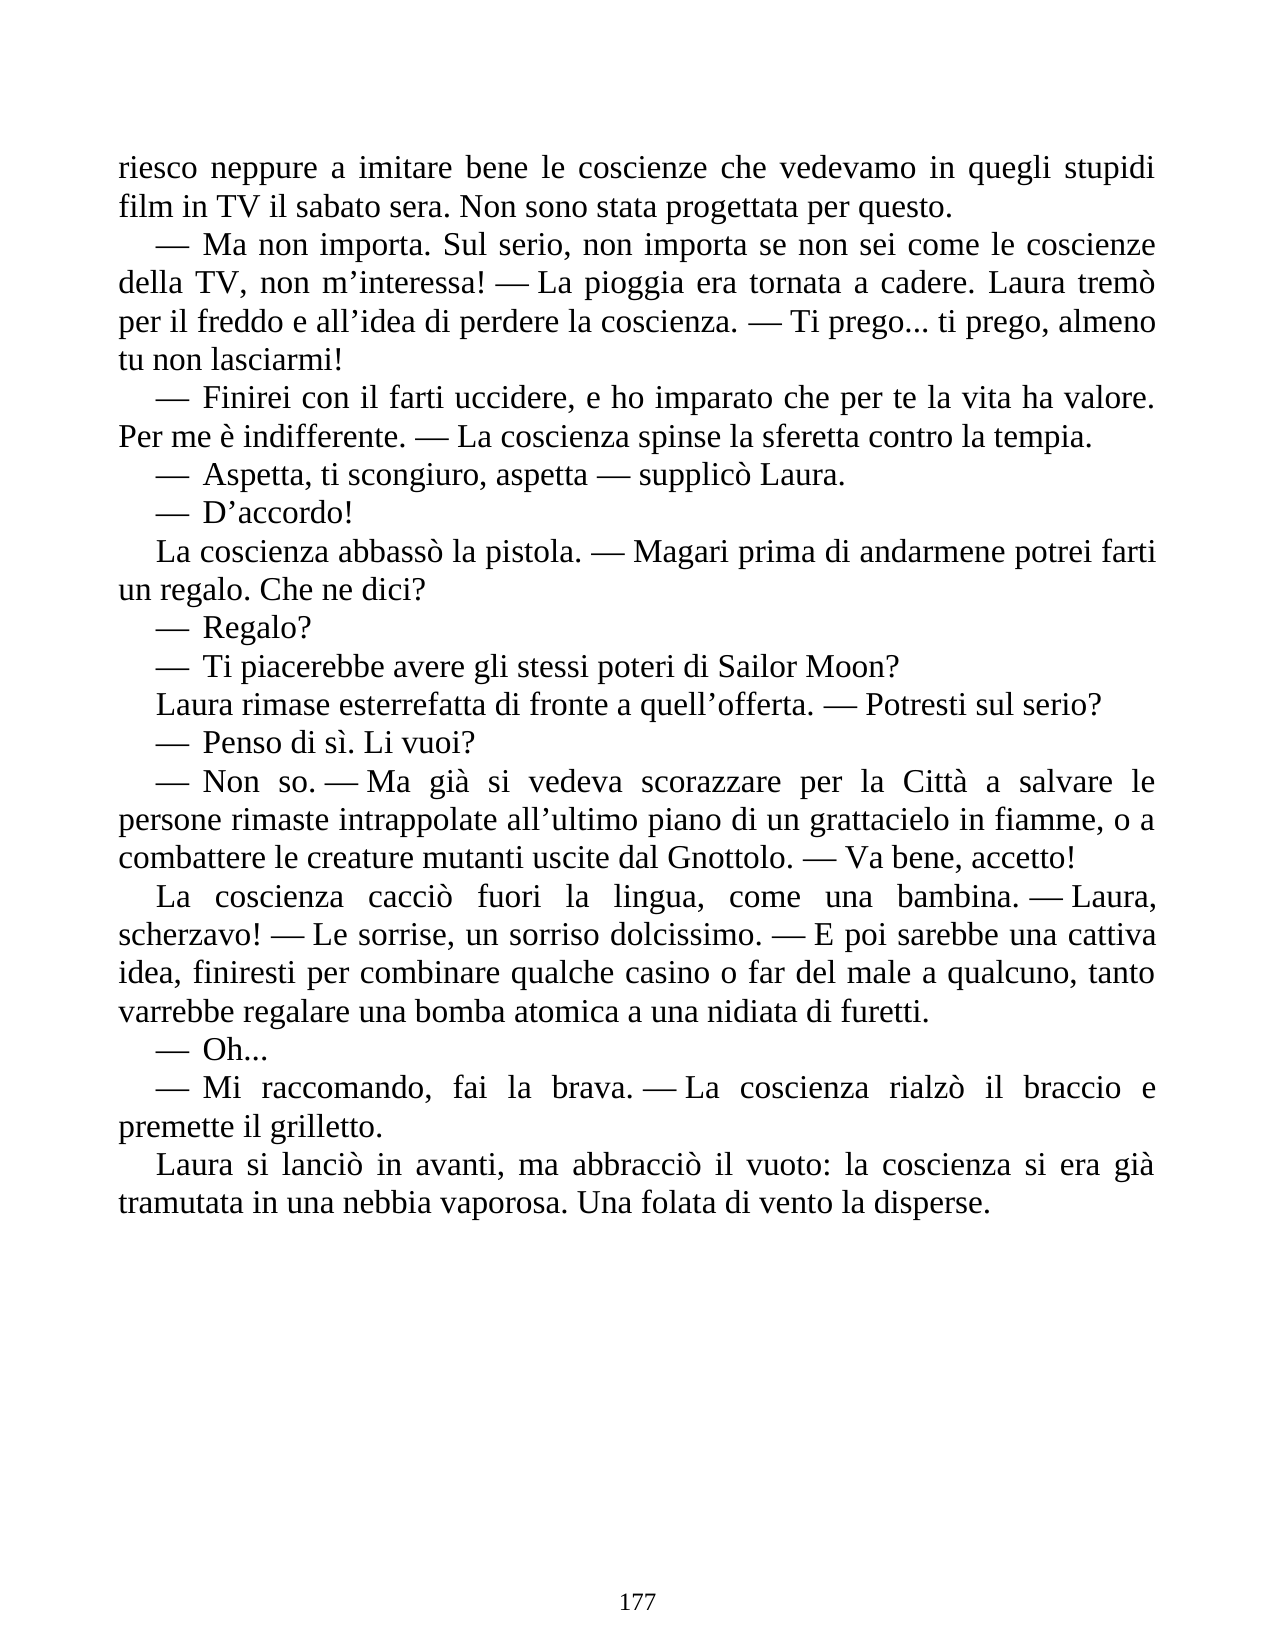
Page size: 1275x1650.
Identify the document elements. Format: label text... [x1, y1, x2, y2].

text — Mi raccomando, fai la brava. — La coscienza rialzò il braccio e premette il grilletto. [118, 1068, 1157, 1144]
text — Regalo? [118, 608, 1157, 646]
text — Penso di sì. Li vuoi? [118, 723, 1157, 761]
text — Oh... [118, 1029, 1157, 1068]
text — D’accordo! [118, 493, 1157, 531]
text La coscienza cacciò fuori la lingua, come una bambina. — Laura, scherzavo! — Le sorrise, un sorriso dolcissimo. — E poi sarebbe una cattiva idea, finiresti per combinare qualche casino o far del male a qualcuno, tanto varrebbe regalare una bomba atomica a una nidiata di furetti. [118, 876, 1157, 1029]
text La coscienza abbassò la pistola. — Magari prima di andarmene potrei farti un regalo. Che ne dici? [118, 531, 1157, 608]
text — Aspetta, ti scongiuro, aspetta — supplicò Laura. [118, 454, 1157, 493]
text — Finirei con il farti uccidere, e ho imparato che per te la vita ha valore. Per me è indifferente. — La coscienza spinse la sferetta contro la tempia. [118, 378, 1157, 454]
text Laura si lanciò in avanti, ma abbracciò il vuoto: la coscienza si era già tramutata in una nebbia vaporosa. Una folata di vento la disperse. [118, 1144, 1157, 1221]
text — Non so. — Ma già si vedeva scorazzare per la Città a salvare le persone rimaste intrappolate all’ultimo piano di un grattacielo in fiamme, o a combattere le creature mutanti uscite dal Gnottolo. — Va bene, accetto! [118, 761, 1157, 876]
text riesco neppure a imitare bene le coscienze che vedevamo in quegli stupidi film in TV il sabato sera. Non sono stata progettata per questo. [118, 148, 1157, 224]
text — Ti piacerebbe avere gli stessi poteri di Sailor Moon? [118, 646, 1157, 684]
text Laura rimase esterrefatta di fronte a quell’offerta. — Potresti sul serio? [118, 684, 1157, 723]
text — Ma non importa. Sul serio, non importa se non sei come le coscienze della TV, non m’interessa! — La pioggia era tornata a cadere. Laura tremò per il freddo e all’idea di perdere la coscienza. — Ti prego... ti prego, almeno tu non lasciarmi! [118, 224, 1157, 378]
